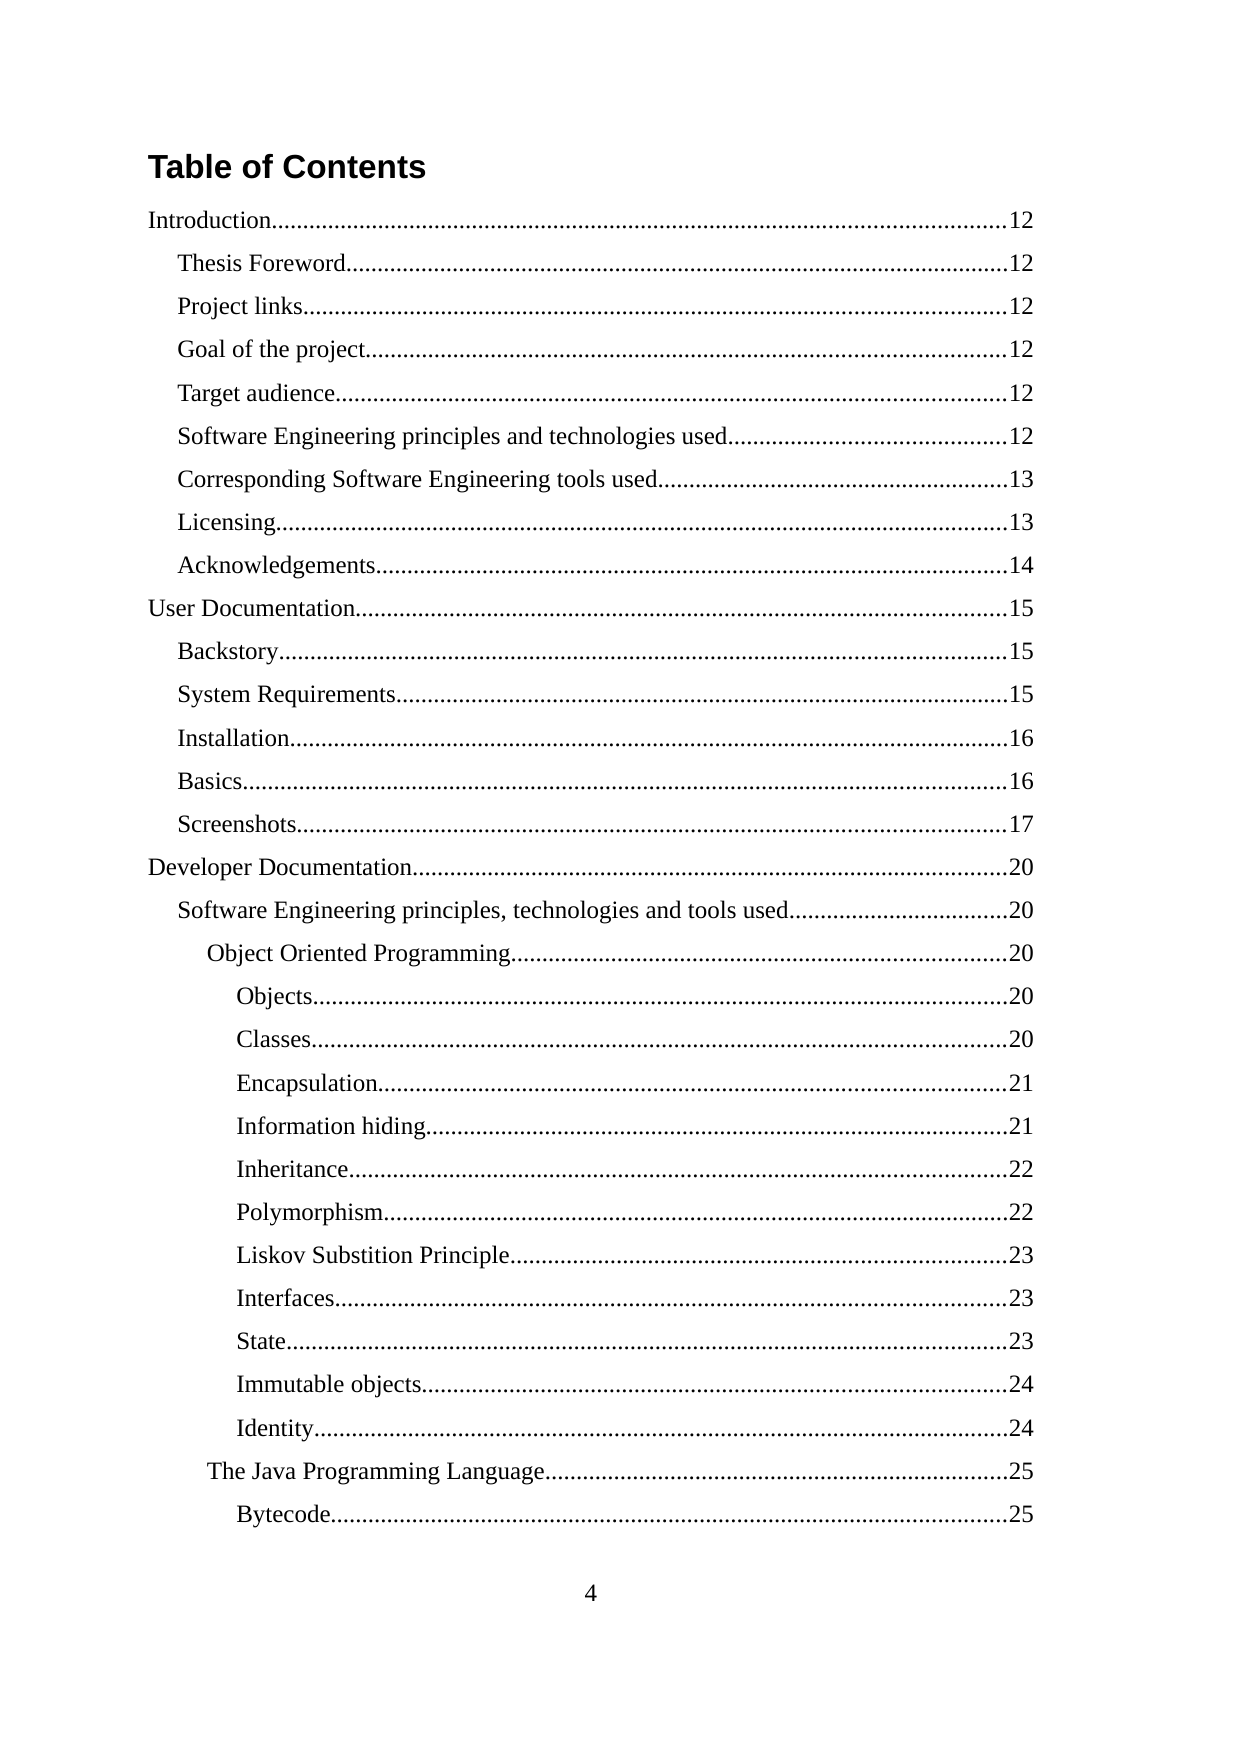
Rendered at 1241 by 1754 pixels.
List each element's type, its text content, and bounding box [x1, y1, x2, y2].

text Screenshots 17 [177, 809, 1033, 838]
text System Requirements 15 [177, 679, 1033, 708]
text Developer Documentation 20 [148, 852, 1033, 881]
text Encapsulation 21 [236, 1068, 1033, 1096]
text Installation 16 [177, 723, 1033, 751]
text Licensing 13 [177, 507, 1033, 536]
text The Java Programming Language 25 [207, 1456, 1033, 1484]
text Acknowledgements 14 [177, 550, 1033, 579]
text Identity 24 [236, 1413, 1033, 1441]
text Objects 20 [236, 981, 1033, 1010]
text Polymorphism 22 [236, 1197, 1033, 1226]
text User Documentation 15 [148, 593, 1033, 622]
text Interfaces 23 [236, 1283, 1033, 1312]
text Backstory 15 [177, 636, 1033, 665]
text Bytecode 25 [236, 1499, 1033, 1528]
text Software Engineering principles, technologies and tools used 20 [177, 895, 1033, 924]
text Liskov Substition Principle 23 [236, 1240, 1033, 1269]
text Classes 20 [236, 1024, 1033, 1053]
text Inheritance 22 [236, 1154, 1033, 1183]
text Object Oriented Programming 20 [207, 938, 1033, 967]
text Software Engineering principles and technologies used 12 [177, 421, 1033, 449]
text Immutable objects 24 [236, 1369, 1033, 1398]
subtitle Table of Contents [148, 148, 1033, 186]
text Target audience 12 [177, 378, 1033, 406]
text Information hiding 21 [236, 1111, 1033, 1139]
text State 23 [236, 1326, 1033, 1355]
text Thesis Foreword 12 [177, 248, 1033, 277]
text Introduction 12 [148, 205, 1033, 234]
text Goal of the project 12 [177, 334, 1033, 363]
text Project links 12 [177, 291, 1033, 320]
text Basics 16 [177, 766, 1033, 794]
text Corresponding Software Engineering tools used 13 [177, 464, 1033, 493]
